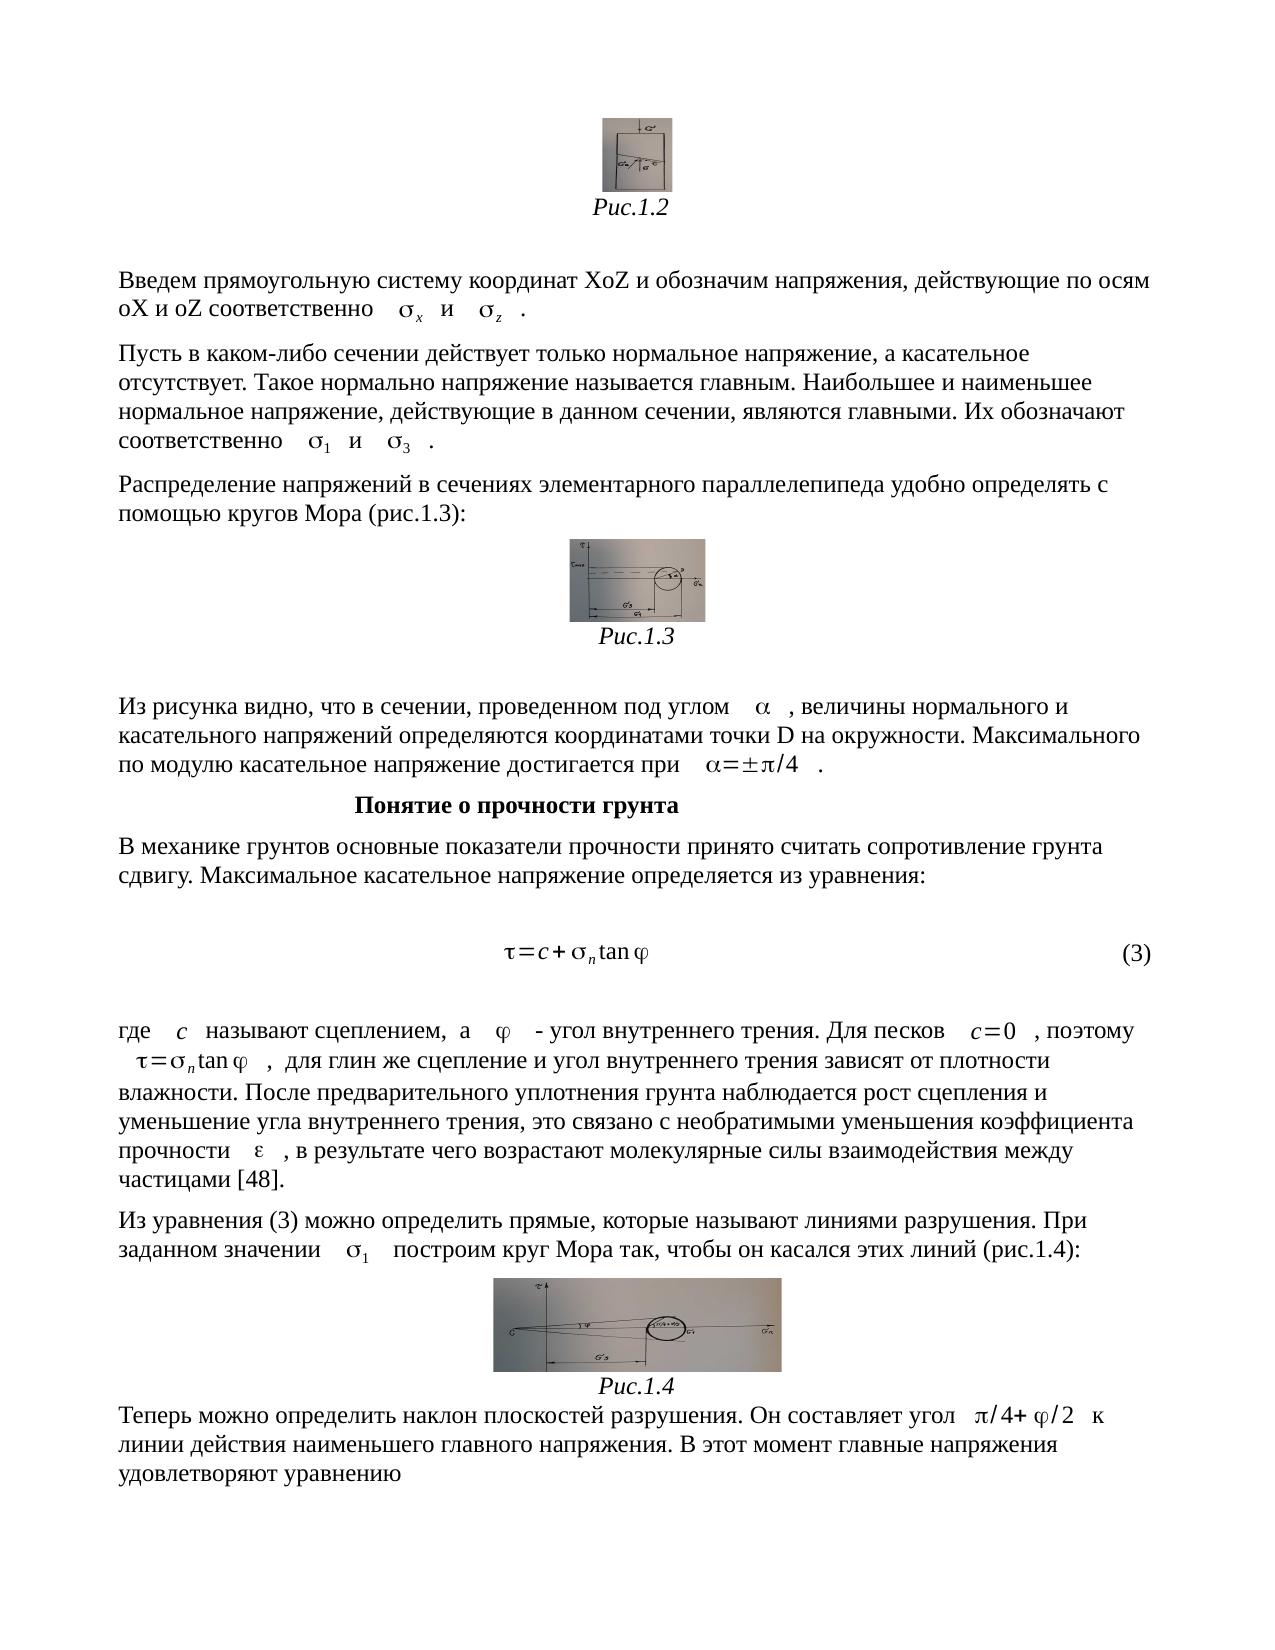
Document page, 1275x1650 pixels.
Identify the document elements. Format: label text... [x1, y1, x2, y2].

text Введем прямоугольную систему координат XoZ и обозначим напряжения, действующие по осям oX и oZ соответственно и . [118, 265, 1157, 326]
text Рис.1.4 [493, 1372, 782, 1400]
text Теперь можно определить наклон плоскостей разрушения. Он составляет уголк линии действия наименьшего главного напряжения. В этот момент главные напряжения удовлетворяют уравнению [118, 1279, 1157, 1487]
text Распределение напряжений в сечениях элементарного параллелепипеда удобно определять с помощью кругов Мора (рис.1.3): [118, 469, 1157, 527]
table_header [118, 930, 1041, 987]
text Понятие о прочности грунта [354, 790, 1157, 819]
text Из рисунка видно, что в сечении, проведенном под углом , величины нормального и касательного напряжений определяются координатами точки D на окружности. Максимального по модулю касательное напряжение достигается при . [118, 691, 1157, 778]
picture [602, 118, 673, 192]
table_header (3) [1041, 930, 1157, 987]
text Рис.1.3 [569, 622, 706, 650]
picture [493, 1278, 782, 1372]
text Пусть в каком-либо сечении действует только нормальное напряжение, а касательное отсутствует. Такое нормально напряжение называется главным. Наибольшее и наименьшее нормальное напряжение, действующие в данном сечении, являются главными. Их обозначают соответственно и . [118, 338, 1157, 457]
text В механике грунтов основные показатели прочности принято считать сопротивление грунта сдвигу. Максимальное касательное напряжение определяется из уравнения: [118, 831, 1157, 889]
text Рис.1.2 [592, 192, 682, 221]
text Из уравнения (3) можно определить прямые, которые называют линиями разрушения. При заданном значении построим круг Мора так, чтобы он касался этих линий (рис.1.4): [118, 1205, 1157, 1266]
picture [569, 539, 706, 622]
text где называют сцеплением, а - угол внутреннего трения. Для песков , поэтому , для глин же сцепление и угол внутреннего трения зависят от плотности влажности. После предварительного уплотнения грунта наблюдается рост сцепления и уменьшение угла внутреннего трения, это связано с необратимыми уменьшения коэффициента прочности , в результате чего возрастают молекулярные силы взаимодействия между частицами [48]. [118, 1015, 1157, 1192]
